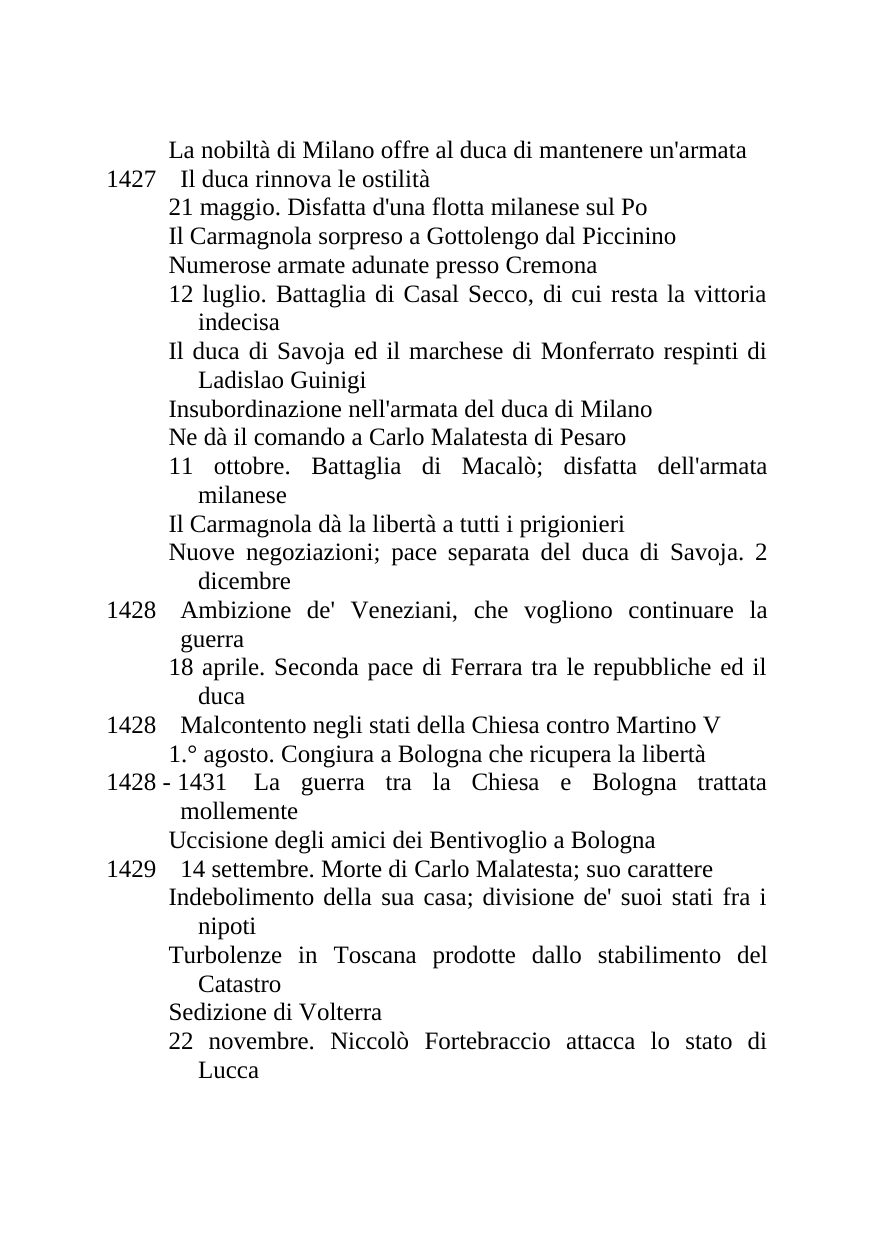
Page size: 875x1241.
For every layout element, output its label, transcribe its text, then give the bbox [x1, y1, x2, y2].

text 1427 Il duca rinnova le ostilità [106, 164, 768, 192]
text 1.° agosto. Congiura a Bologna che ricupera la libertà [168, 739, 768, 767]
text 22 novembre. Niccolò Fortebraccio attacca lo stato di Lucca [168, 1026, 768, 1084]
text 18 aprile. Seconda pace di Ferrara tra le repubbliche ed il duca [168, 652, 768, 710]
text 11 ottobre. Battaglia di Macalò; disfatta dell'armata milanese [168, 451, 768, 509]
text 1428 - 1431 La guerra tra la Chiesa e Bologna trattata mollemente [106, 767, 768, 825]
text La nobiltà di Milano offre al duca di mantenere un'armata [168, 135, 768, 164]
text Indebolimento della sua casa; divisione de' suoi stati fra i nipoti [168, 882, 768, 940]
text 1428 Malcontento negli stati della Chiesa contro Martino V [106, 710, 768, 739]
text Nuove negoziazioni; pace separata del duca di Savoja. 2 dicembre [168, 537, 768, 595]
text Turbolenze in Toscana prodotte dallo stabilimento del Catastro [168, 940, 768, 997]
text 1428 Ambizione de' Veneziani, che vogliono continuare la guerra [106, 595, 768, 652]
text Ne dà il comando a Carlo Malatesta di Pesaro [168, 422, 768, 451]
text Sedizione di Volterra [168, 997, 768, 1026]
text 1429 14 settembre. Morte di Carlo Malatesta; suo carattere [106, 854, 768, 882]
text 12 luglio. Battaglia di Casal Secco, di cui resta la vittoria indecisa [168, 279, 768, 336]
text Il duca di Savoja ed il marchese di Monferrato respinti di Ladislao Guinigi [168, 336, 768, 394]
text Il Carmagnola sorpreso a Gottolengo dal Piccinino [168, 221, 768, 250]
text 21 maggio. Disfatta d'una flotta milanese sul Po [168, 192, 768, 221]
text Insubordinazione nell'armata del duca di Milano [168, 394, 768, 422]
text Numerose armate adunate presso Cremona [168, 250, 768, 279]
text Uccisione degli amici dei Bentivoglio a Bologna [168, 825, 768, 854]
text Il Carmagnola dà la libertà a tutti i prigionieri [168, 509, 768, 537]
